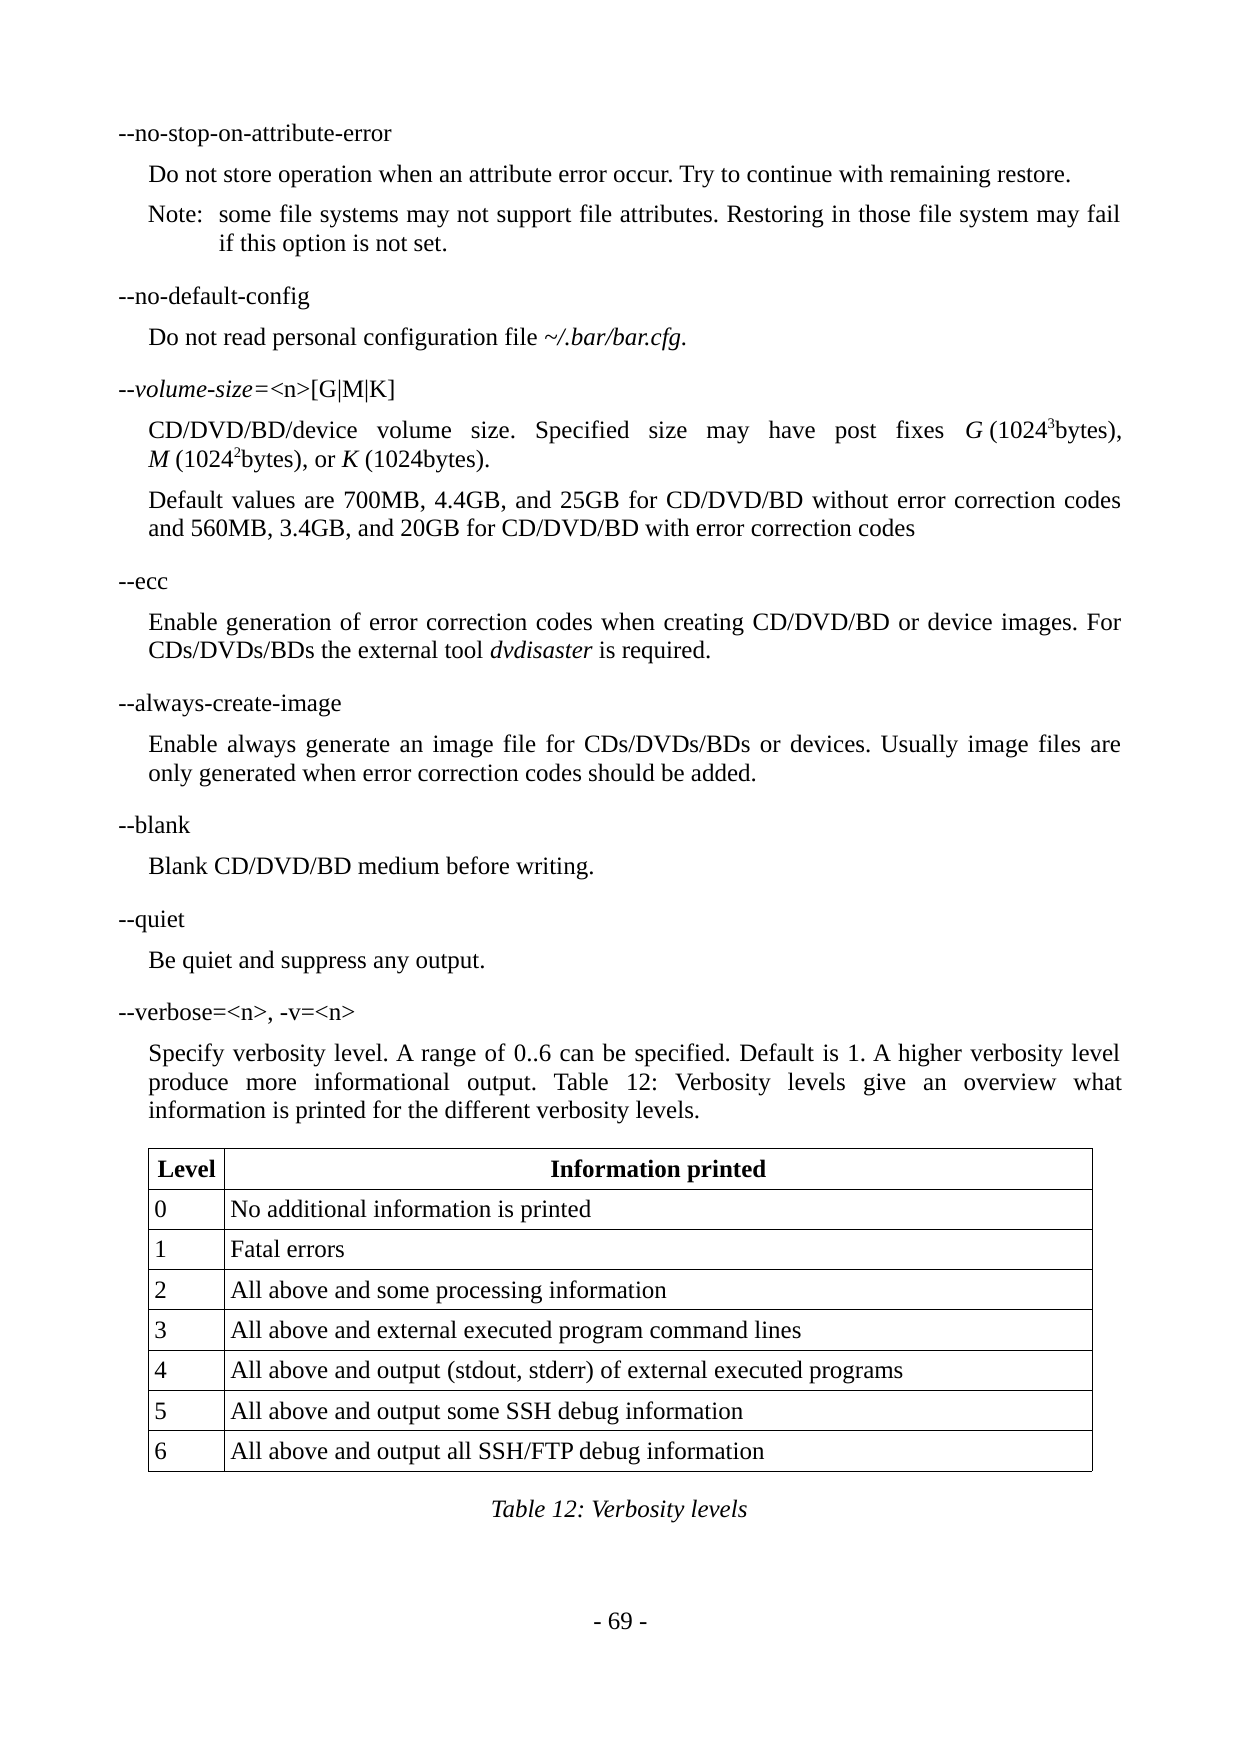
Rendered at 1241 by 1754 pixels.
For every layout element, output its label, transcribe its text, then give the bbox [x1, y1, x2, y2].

table_cell All above and external executed program command lines [225, 1310, 1092, 1350]
table_cell No additional information is printed [225, 1190, 1092, 1229]
title --quiet [118, 904, 1122, 933]
title --ecc [118, 566, 1122, 595]
table_cell All above and output some SSH debug information [225, 1391, 1092, 1430]
text Do not read personal configuration file ~/.bar/bar.cfg. [148, 322, 1122, 351]
text Note: some file systems may not support file attributes. Restoring in those file system may fail if this option is not set. [148, 199, 1122, 257]
text Default values are 700MB, 4.4GB, and 25GB for CD/DVD/BD without error correction codes and 560MB, 3.4GB, and 20GB for CD/DVD/BD with error correction codes [148, 485, 1122, 542]
title --verbose=<n>, -v=<n> [118, 997, 1122, 1026]
text CD/DVD/BD/device volume size. Specified size may have post fixes G (10243bytes), M (10242bytes), or K (1024bytes). [148, 415, 1122, 473]
title --always-create-image [118, 688, 1122, 717]
text Enable always generate an image file for CDs/DVDs/BDs or devices. Usually image files are only generated when error correction codes should be added. [148, 729, 1122, 787]
title --no-stop-on-attribute-error [118, 118, 1122, 147]
table_cell 5 [149, 1391, 224, 1430]
text Do not store operation when an attribute error occur. Try to continue with remaining restore. [148, 159, 1122, 188]
table_cell All above and some processing information [225, 1270, 1092, 1309]
table_cell All above and output all SSH/FTP debug information [225, 1431, 1092, 1471]
table_cell 3 [149, 1310, 224, 1350]
table_header Information printed [225, 1149, 1092, 1188]
text Be quiet and suppress any output. [148, 945, 1122, 973]
text Enable generation of error correction codes when creating CD/DVD/BD or device images. For CDs/DVDs/BDs the external tool dvdisaster is required. [148, 607, 1122, 664]
text Table 12: Verbosity levels [118, 1494, 1122, 1523]
table_cell Fatal errors [225, 1230, 1092, 1269]
table_cell All above and output (stdout, stderr) of external executed programs [225, 1351, 1092, 1390]
title --no-default-config [118, 281, 1122, 310]
table_header Level [149, 1149, 224, 1188]
table_cell 6 [149, 1431, 224, 1471]
title --blank [118, 811, 1122, 839]
table_cell 0 [149, 1190, 224, 1229]
text Blank CD/DVD/BD medium before writing. [148, 851, 1122, 880]
table_cell 2 [149, 1270, 224, 1309]
text Specify verbosity level. A range of 0..6 can be specified. Default is 1. A higher verbosity level produce more informational output. Table 12: Verbosity levels give an overview what information is printed for the different verbosity levels. [148, 1038, 1122, 1124]
table_cell 1 [149, 1230, 224, 1269]
table_cell 4 [149, 1351, 224, 1390]
title --volume-size=<n>[G|M|K] [118, 374, 1122, 403]
